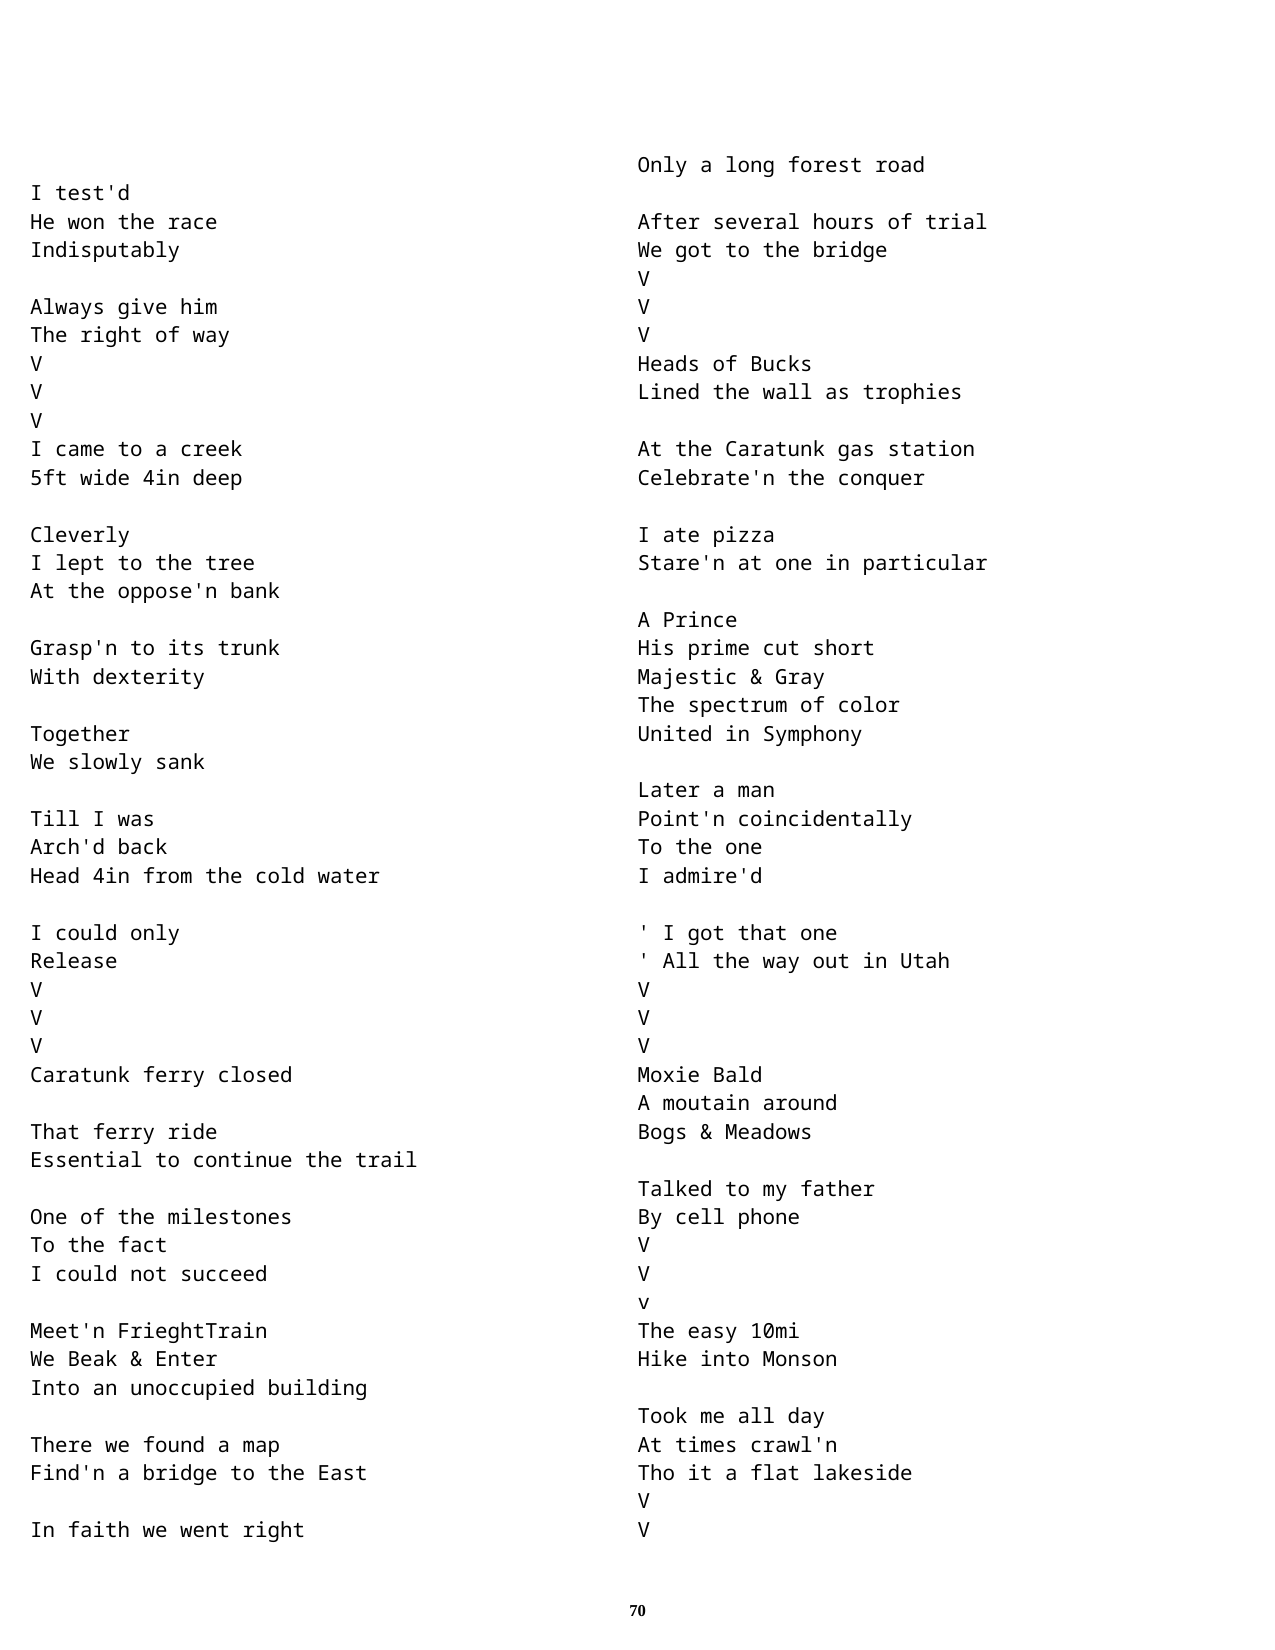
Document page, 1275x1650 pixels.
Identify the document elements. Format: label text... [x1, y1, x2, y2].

text He won the race [30, 207, 637, 235]
text Always give him [30, 292, 637, 321]
text V [637, 975, 1245, 1003]
text Essential to continue the trail [30, 1145, 637, 1174]
text Till I was [30, 804, 637, 832]
text Point'n coincidentally [637, 804, 1245, 832]
text V [637, 1231, 1245, 1259]
text Release [30, 946, 637, 975]
text Together [30, 719, 637, 747]
text I could not succeed [30, 1259, 637, 1287]
text Grasp'n to its trunk [30, 633, 637, 662]
text V [30, 1003, 637, 1032]
text 5ft wide 4in deep [30, 463, 637, 491]
text V [637, 1032, 1245, 1060]
text V [637, 264, 1245, 292]
text We got to the bridge [637, 235, 1245, 264]
text One of the milestones [30, 1202, 637, 1231]
text United in Symphony [637, 719, 1245, 747]
text Find'n a bridge to the East [30, 1458, 637, 1487]
text Meet'n FrieghtTrain [30, 1316, 637, 1344]
text Tho it a flat lakeside [637, 1458, 1245, 1487]
text I came to a creek [30, 434, 637, 463]
text Later a man [637, 776, 1245, 804]
text ' All the way out in Utah [637, 946, 1245, 975]
text That ferry ride [30, 1117, 637, 1145]
text Bogs & Meadows [637, 1117, 1245, 1145]
text V [637, 1487, 1245, 1515]
text Only a long forest road [637, 150, 1245, 178]
text V [30, 975, 637, 1003]
text Arch'd back [30, 832, 637, 861]
text With dexterity [30, 662, 637, 690]
text His prime cut short [637, 633, 1245, 662]
text I ate pizza [637, 520, 1245, 548]
text We Beak & Enter [30, 1344, 637, 1373]
text The easy 10mi [637, 1316, 1245, 1344]
text V [637, 321, 1245, 349]
text V [637, 1515, 1245, 1543]
text A Prince [637, 605, 1245, 633]
text Indisputably [30, 235, 637, 264]
text To the fact [30, 1231, 637, 1259]
text Heads of Bucks [637, 349, 1245, 377]
text V [637, 1259, 1245, 1287]
text V [30, 1032, 637, 1060]
text Cleverly [30, 520, 637, 548]
text Stare'n at one in particular [637, 548, 1245, 577]
text The spectrum of color [637, 690, 1245, 719]
text Hike into Monson [637, 1344, 1245, 1373]
text At the Caratunk gas station [637, 434, 1245, 463]
text There we found a map [30, 1430, 637, 1458]
text I lept to the tree [30, 548, 637, 577]
text To the one [637, 832, 1245, 861]
text The right of way [30, 321, 637, 349]
text I admire'd [637, 861, 1245, 889]
text ' I got that one [637, 918, 1245, 946]
text V [30, 349, 637, 377]
text I could only [30, 918, 637, 946]
text By cell phone [637, 1202, 1245, 1231]
text Majestic & Gray [637, 662, 1245, 690]
text V [30, 406, 637, 434]
text Caratunk ferry closed [30, 1060, 637, 1088]
text In faith we went right [30, 1515, 637, 1543]
text Lined the wall as trophies [637, 377, 1245, 406]
text Celebrate'n the conquer [637, 463, 1245, 491]
text Head 4in from the cold water [30, 861, 637, 889]
text At the oppose'n bank [30, 577, 637, 605]
text I test'd [30, 178, 637, 207]
text A moutain around [637, 1088, 1245, 1117]
text Talked to my father [637, 1174, 1245, 1202]
text Moxie Bald [637, 1060, 1245, 1088]
text We slowly sank [30, 747, 637, 776]
text Took me all day [637, 1401, 1245, 1430]
text Into an unoccupied building [30, 1373, 637, 1401]
text v [637, 1287, 1245, 1316]
text After several hours of trial [637, 207, 1245, 235]
text V [637, 292, 1245, 321]
text V [637, 1003, 1245, 1032]
text At times crawl'n [637, 1430, 1245, 1458]
text V [30, 377, 637, 406]
